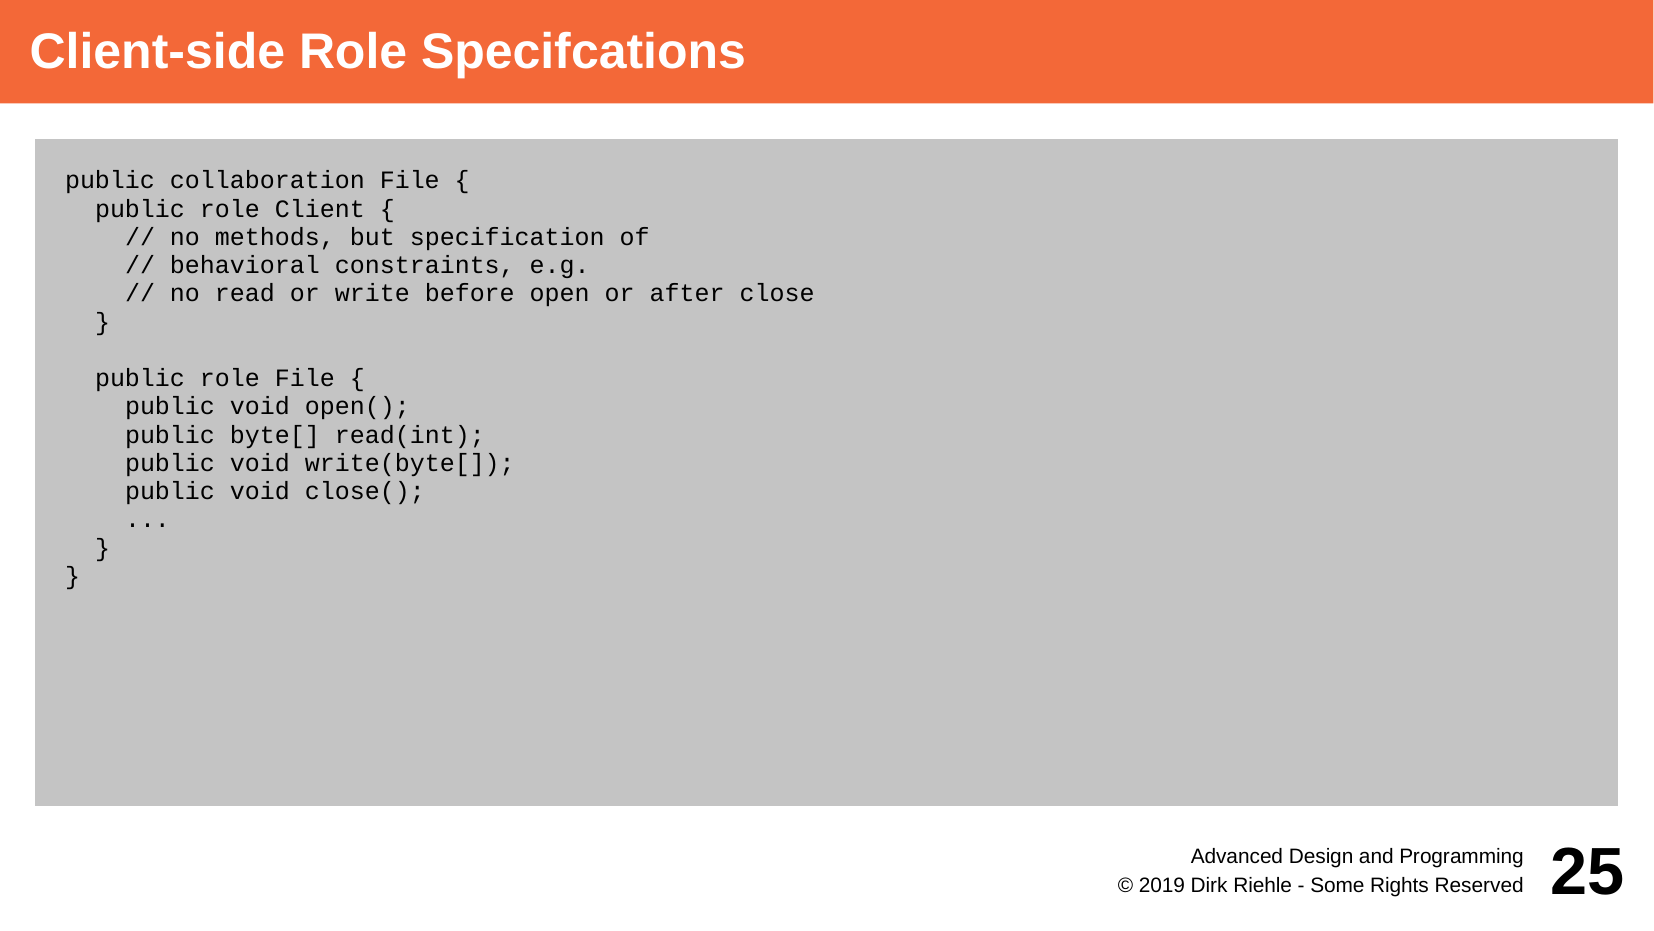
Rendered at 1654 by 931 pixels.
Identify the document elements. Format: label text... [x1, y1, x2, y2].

title Client-side Role Specifcations [0, 0, 1654, 104]
list public collaboration File { public role Client { // no methods, but specification of // behavioral constraints, e.g. // no read or write before open or after close } public role File { public void open(); public byte[] read(int); public void write(byte[]); public void close(); ... } } [29, 132, 1625, 813]
